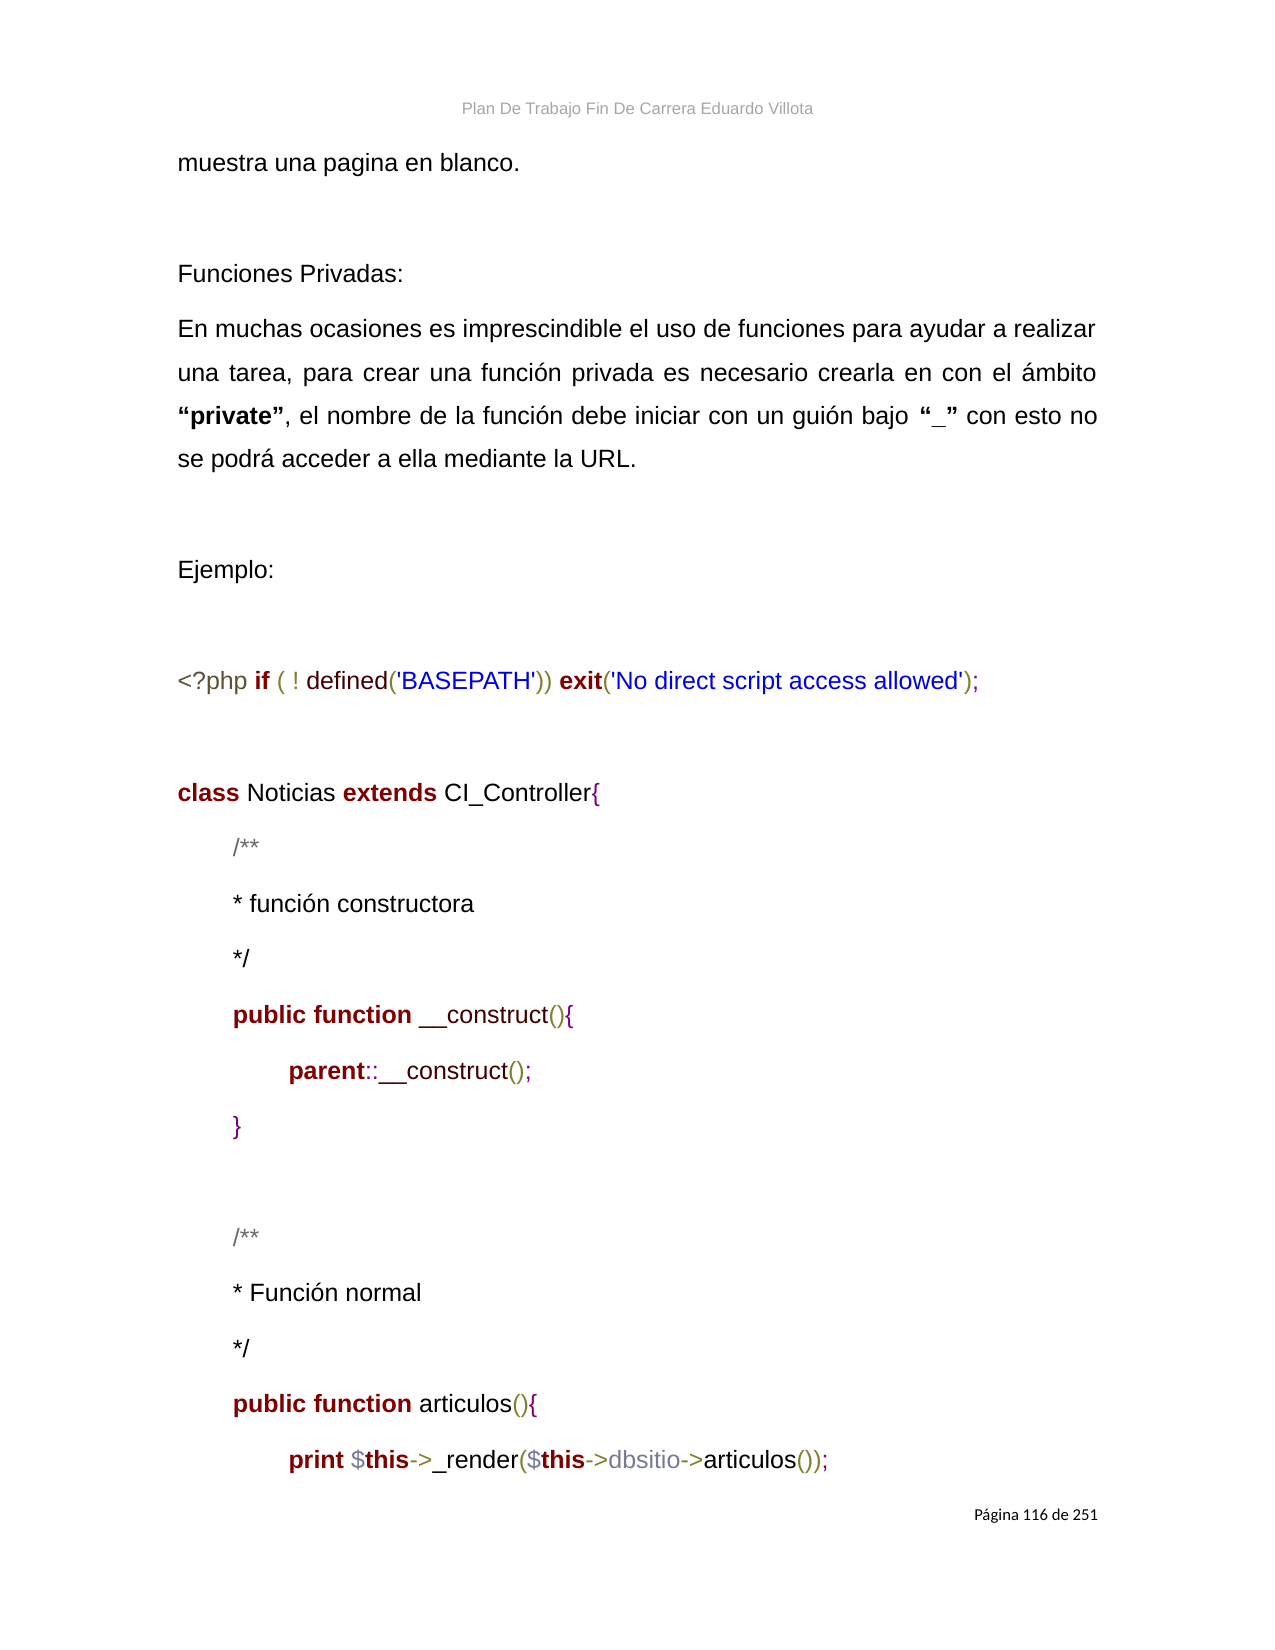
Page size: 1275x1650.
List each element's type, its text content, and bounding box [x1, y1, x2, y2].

text En muchas ocasiones es imprescindible el uso de funciones para ayudar a realizar una tarea, para crear una función privada es necesario crearla en con el ámbito “private”, el nombre de la función debe iniciar con un guión bajo “_” con esto no se podrá acceder a ella mediante la URL. [177, 314, 1098, 473]
text * función constructora [177, 889, 1098, 918]
text /** [177, 833, 1098, 862]
text Ejemplo: [177, 555, 1098, 584]
text Funciones Privadas: [177, 259, 1098, 288]
text print $this->_render($this->dbsitio->articulos()); [177, 1445, 1098, 1474]
text <?php if ( ! defined('BASEPATH')) exit('No direct script access allowed'); [177, 666, 1098, 695]
text class Noticias extends CI_Controller{ [177, 778, 1098, 806]
text * Función normal [177, 1278, 1098, 1307]
text */ [177, 1334, 1098, 1363]
text */ [177, 944, 1098, 973]
text muestra una pagina en blanco. [177, 148, 1098, 176]
text /** [177, 1223, 1098, 1251]
text public function articulos(){ [177, 1389, 1098, 1418]
text parent::__construct(); [177, 1056, 1098, 1084]
text } [177, 1111, 1098, 1140]
text public function __construct(){ [177, 1000, 1098, 1029]
